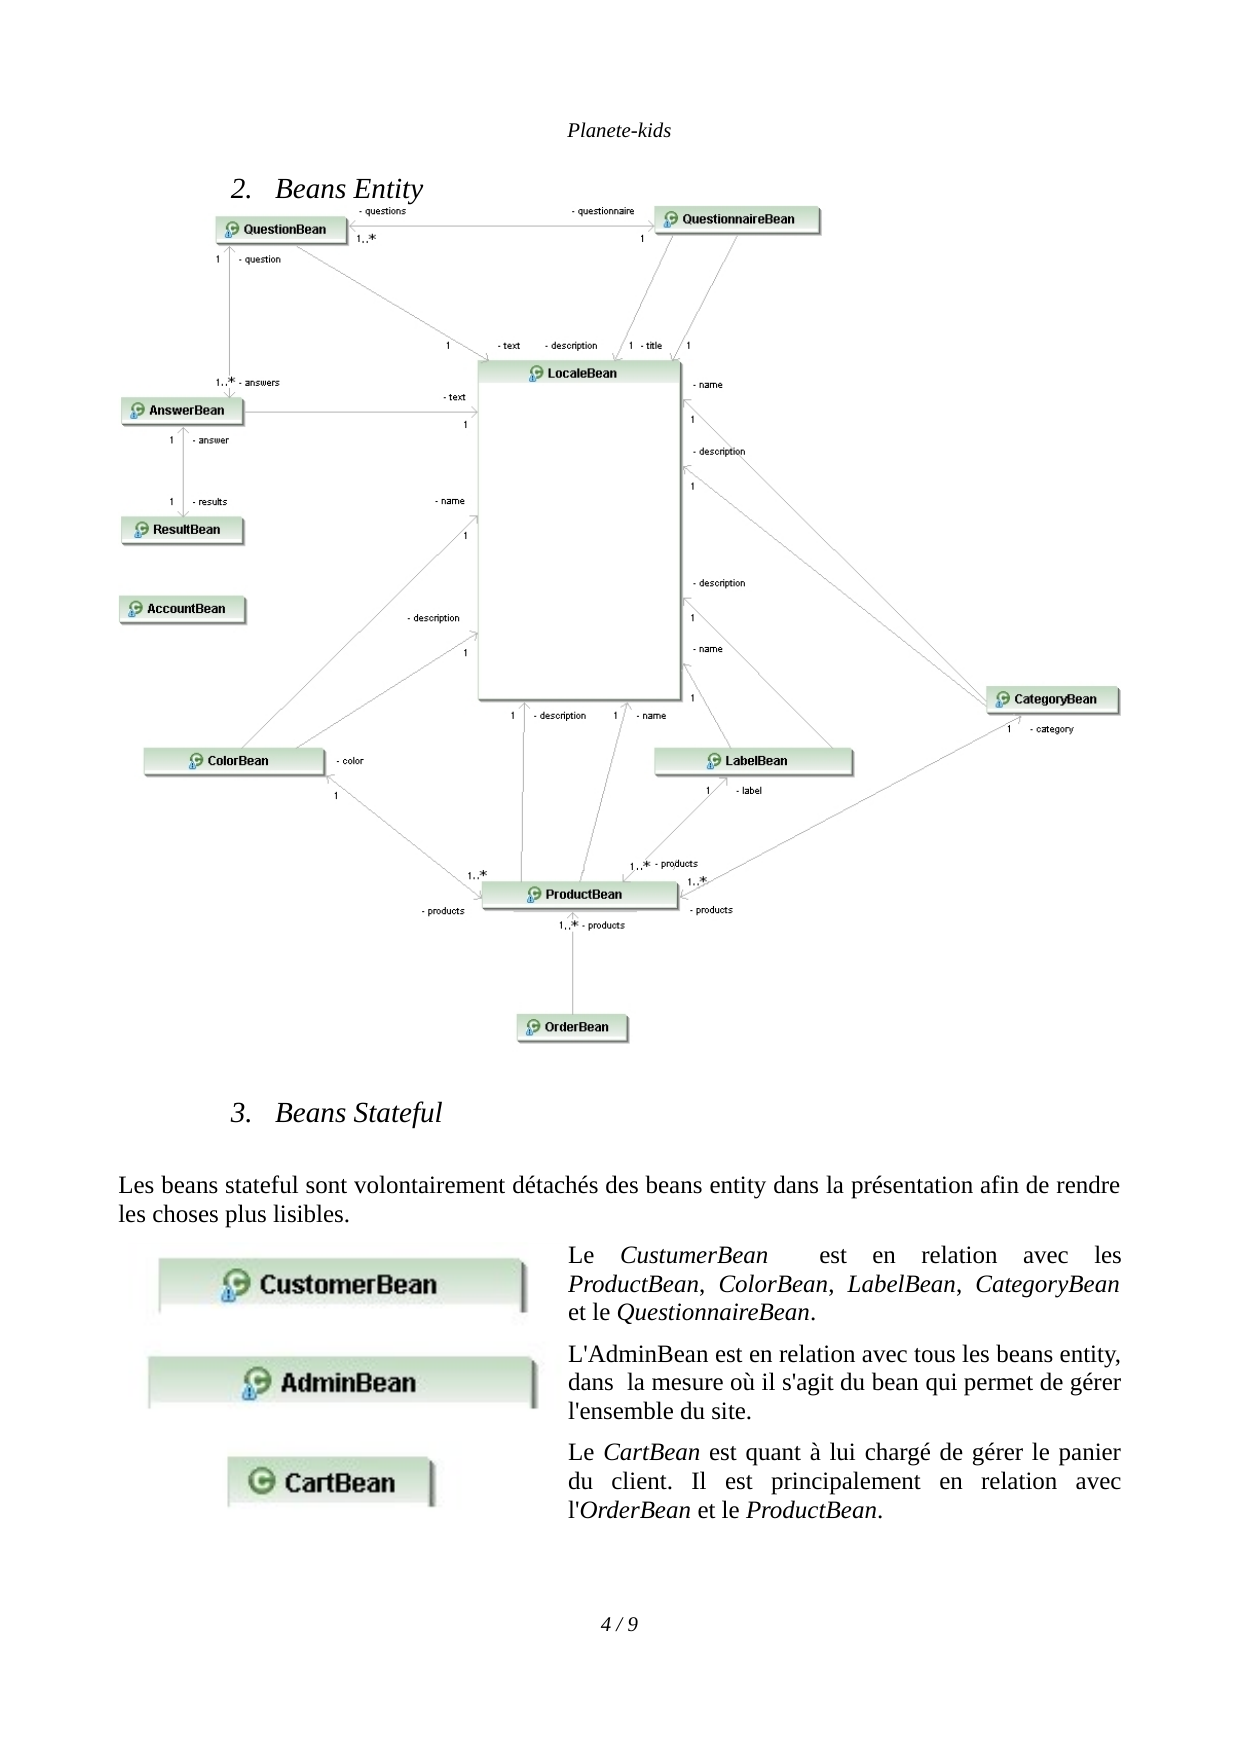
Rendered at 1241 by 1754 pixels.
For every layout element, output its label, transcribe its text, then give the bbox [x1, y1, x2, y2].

picture [128, 1242, 568, 1547]
text Les beans stateful sont volontairement détachés des beans entity dans la présentation afin de rendre les choses plus lisibles. [118, 1170, 1122, 1227]
subtitle Beans Stateful [118, 1095, 1122, 1129]
subtitle Beans Entity [118, 172, 1122, 205]
text Le CartBean est quant à lui chargé de gérer le panier du client. Il est principalement en relation avec l'OrderBean et le ProductBean. [568, 1437, 1122, 1524]
text L'AdminBean est en relation avec tous les beans entity, dans la mesure où il s'agit du bean qui permet de gérer l'ensemble du site. [568, 1339, 1122, 1425]
text Le CustumerBean est en relation avec les ProductBean, ColorBean, LabelBean, CategoryBean et le QuestionnaireBean. [118, 1240, 1122, 1326]
picture [118, 205, 1122, 1054]
